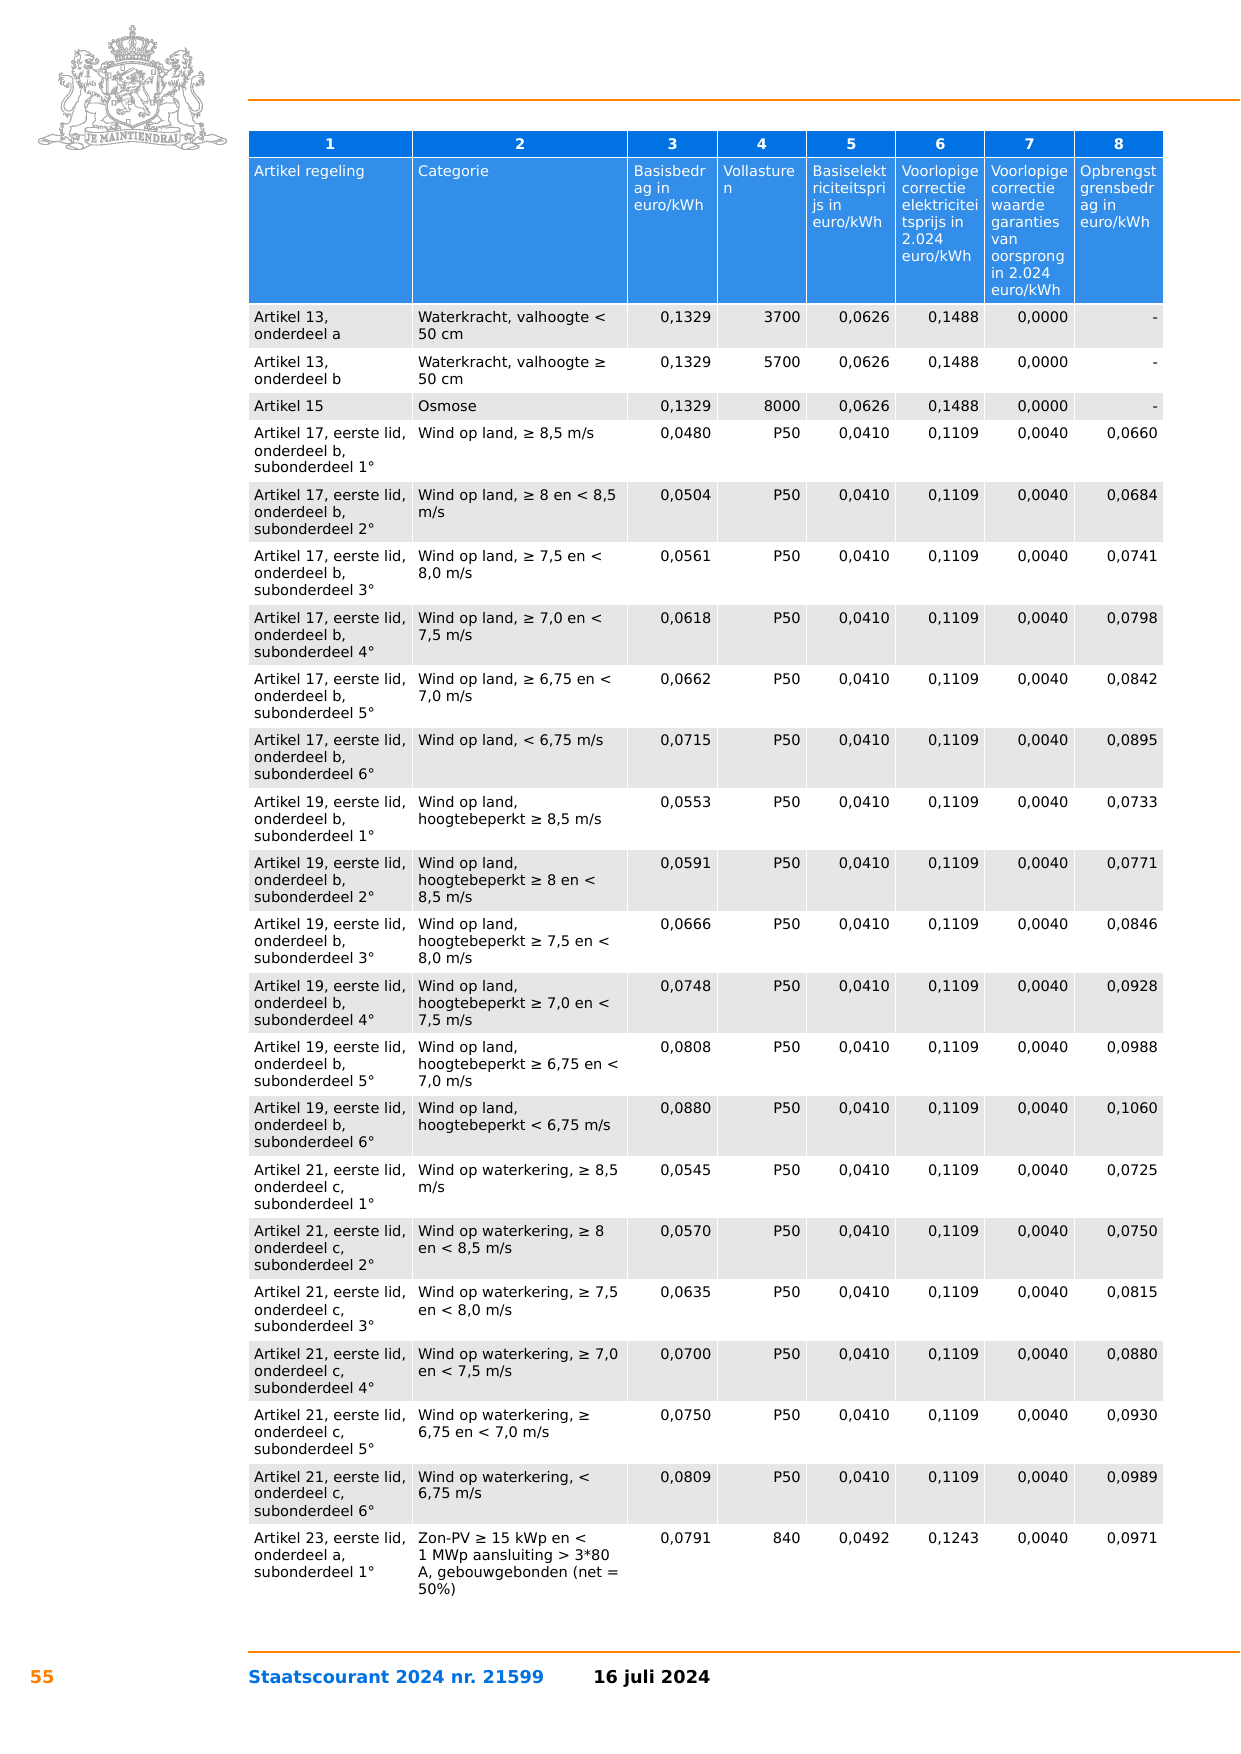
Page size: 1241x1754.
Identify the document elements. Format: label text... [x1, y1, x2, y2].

table_cell 0,0410 [807, 973, 895, 1033]
table_cell 0,0410 [807, 666, 895, 726]
table_cell P50 [718, 1218, 806, 1279]
table_cell Voorlopige correctie elektriciteitsprijs in 2.024 euro/kWh [896, 158, 984, 303]
table_cell 0,1243 [896, 1525, 984, 1602]
table_cell 0,0480 [628, 421, 717, 481]
table_cell Artikel 19, eerste lid, onderdeel b, subonderdeel 1° [249, 789, 412, 849]
table_cell 0,0684 [1075, 482, 1163, 542]
table_cell 0,0410 [807, 912, 895, 972]
table_cell Basisbedrag in euro/kWh [628, 158, 717, 303]
table_cell 0,1109 [896, 1341, 984, 1401]
table_cell 0,0618 [628, 605, 717, 665]
table_cell 0,1109 [896, 1096, 984, 1156]
table_cell Categorie [413, 158, 627, 303]
table_cell 0,1109 [896, 666, 984, 726]
table_cell 0,1329 [628, 305, 717, 348]
table_cell Artikel 21, eerste lid, onderdeel c, subonderdeel 2° [249, 1218, 412, 1279]
table_cell 0,1109 [896, 973, 984, 1033]
table_cell Artikel 19, eerste lid, onderdeel b, subonderdeel 2° [249, 850, 412, 911]
table_cell 0,0040 [985, 421, 1074, 481]
table_cell Artikel 13, onderdeel a [249, 305, 412, 348]
table_cell 0,1109 [896, 421, 984, 481]
table_cell Wind op land, ≥ 8,5 m/s [413, 421, 627, 481]
table_cell Artikel regeling [249, 158, 412, 303]
table_cell 0,0040 [985, 544, 1074, 604]
table_header 5 [807, 131, 895, 157]
table_cell 0,0809 [628, 1464, 717, 1524]
table_cell 0,0988 [1075, 1034, 1163, 1094]
table_cell 0,0928 [1075, 973, 1163, 1033]
table_cell Wind op land, ≥ 6,75 en < 7,0 m/s [413, 666, 627, 726]
table_cell Artikel 19, eerste lid, onderdeel b, subonderdeel 6° [249, 1096, 412, 1156]
table_cell Wind op waterkering, ≥ 7,0 en < 7,5 m/s [413, 1341, 627, 1401]
table_cell Vollasturen [718, 158, 806, 303]
table_cell Artikel 17, eerste lid, onderdeel b, subonderdeel 2° [249, 482, 412, 542]
table_cell 0,0410 [807, 1280, 895, 1340]
table_cell Artikel 19, eerste lid, onderdeel b, subonderdeel 5° [249, 1034, 412, 1094]
table_cell 0,1109 [896, 728, 984, 788]
table_header 8 [1075, 131, 1163, 157]
table_cell 0,0895 [1075, 728, 1163, 788]
table_cell 0,0842 [1075, 666, 1163, 726]
table_cell 0,0791 [628, 1525, 717, 1602]
table_cell Wind op land, ≥ 7,0 en < 7,5 m/s [413, 605, 627, 665]
table_cell 0,0040 [985, 912, 1074, 972]
table_cell 0,0040 [985, 1096, 1074, 1156]
table_cell Waterkracht, valhoogte < 50 cm [413, 305, 627, 348]
table_cell Wind op land, < 6,75 m/s [413, 728, 627, 788]
table_cell 0,0591 [628, 850, 717, 911]
table_cell P50 [718, 482, 806, 542]
table_cell - [1075, 305, 1163, 348]
table_cell 0,0662 [628, 666, 717, 726]
table_header 3 [628, 131, 717, 157]
table_cell 0,0040 [985, 1034, 1074, 1094]
table_header 6 [896, 131, 984, 157]
table_cell 0,1329 [628, 393, 717, 420]
table_cell 0,0561 [628, 544, 717, 604]
table_cell 0,1329 [628, 349, 717, 392]
table_cell Wind op waterkering, ≥ 8,5 m/s [413, 1157, 627, 1217]
table_cell 0,0040 [985, 1280, 1074, 1340]
table_cell 0,0040 [985, 1464, 1074, 1524]
picture [38, 25, 227, 150]
table_cell 0,0410 [807, 482, 895, 542]
table_cell Voorlopige correctie waarde garanties van oorsprong in 2.024 euro/kWh [985, 158, 1074, 303]
table_cell 0,1109 [896, 1280, 984, 1340]
table_cell 0,0410 [807, 1096, 895, 1156]
table_cell P50 [718, 1096, 806, 1156]
table_cell 0,1109 [896, 1034, 984, 1094]
table_cell 0,0635 [628, 1280, 717, 1340]
table_cell 0,0725 [1075, 1157, 1163, 1217]
table_cell 0,0410 [807, 1218, 895, 1279]
table_cell 0,1109 [896, 1218, 984, 1279]
table_cell 0,0000 [985, 305, 1074, 348]
table_cell P50 [718, 605, 806, 665]
table_cell 0,1109 [896, 850, 984, 911]
table_cell 0,0410 [807, 605, 895, 665]
table_cell 0,0750 [1075, 1218, 1163, 1279]
table_cell Wind op land, hoogtebeperkt < 6,75 m/s [413, 1096, 627, 1156]
table_cell 0,0040 [985, 482, 1074, 542]
table_cell 0,1109 [896, 789, 984, 849]
table_header 1 [249, 131, 412, 157]
table_cell Wind op land, hoogtebeperkt ≥ 6,75 en < 7,0 m/s [413, 1034, 627, 1094]
table_cell Artikel 19, eerste lid, onderdeel b, subonderdeel 3° [249, 912, 412, 972]
table_cell Artikel 21, eerste lid, onderdeel c, subonderdeel 4° [249, 1341, 412, 1401]
table_cell Zon-PV ≥ 15 kWp en < 1 MWp aansluiting > 3*80 A, gebouwgebonden (net = 50%) [413, 1525, 627, 1602]
table_cell 0,1109 [896, 605, 984, 665]
table_header 7 [985, 131, 1074, 157]
table_cell Artikel 21, eerste lid, onderdeel c, subonderdeel 3° [249, 1280, 412, 1340]
table_cell 0,0410 [807, 544, 895, 604]
table_cell 0,0410 [807, 1403, 895, 1463]
table_cell 0,0040 [985, 1157, 1074, 1217]
table_cell Artikel 15 [249, 393, 412, 420]
table_cell 0,0410 [807, 1341, 895, 1401]
table_cell 0,0040 [985, 1403, 1074, 1463]
table_cell 3700 [718, 305, 806, 348]
table_cell 0,1488 [896, 393, 984, 420]
table_cell Artikel 17, eerste lid, onderdeel b, subonderdeel 1° [249, 421, 412, 481]
table_cell 0,0880 [628, 1096, 717, 1156]
table_cell 0,0846 [1075, 912, 1163, 972]
table_cell 0,0808 [628, 1034, 717, 1094]
table_cell P50 [718, 1341, 806, 1401]
table_cell Basiselektriciteitsprijs in euro/kWh [807, 158, 895, 303]
table_cell 0,0750 [628, 1403, 717, 1463]
table_cell 0,0410 [807, 789, 895, 849]
table_cell Artikel 19, eerste lid, onderdeel b, subonderdeel 4° [249, 973, 412, 1033]
table_cell Wind op land, hoogtebeperkt ≥ 8 en < 8,5 m/s [413, 850, 627, 911]
table_cell Artikel 23, eerste lid, onderdeel a, subonderdeel 1° [249, 1525, 412, 1602]
table_cell P50 [718, 973, 806, 1033]
table_cell 0,0798 [1075, 605, 1163, 665]
table_cell 0,1109 [896, 912, 984, 972]
table_cell Artikel 21, eerste lid, onderdeel c, subonderdeel 5° [249, 1403, 412, 1463]
table_cell 0,0410 [807, 728, 895, 788]
table_cell 0,0040 [985, 789, 1074, 849]
table_cell Wind op land, hoogtebeperkt ≥ 7,0 en < 7,5 m/s [413, 973, 627, 1033]
table_cell 0,0771 [1075, 850, 1163, 911]
table_cell 0,0626 [807, 393, 895, 420]
table_cell Artikel 17, eerste lid, onderdeel b, subonderdeel 5° [249, 666, 412, 726]
table_cell 0,1109 [896, 1157, 984, 1217]
table_cell 0,1109 [896, 1403, 984, 1463]
table_cell Wind op land, hoogtebeperkt ≥ 7,5 en < 8,0 m/s [413, 912, 627, 972]
table_cell 0,0410 [807, 421, 895, 481]
table_cell 0,0000 [985, 349, 1074, 392]
table_cell 0,0570 [628, 1218, 717, 1279]
table_cell P50 [718, 1034, 806, 1094]
table_header 2 [413, 131, 627, 157]
table_cell 0,0040 [985, 1218, 1074, 1279]
table_cell 0,0733 [1075, 789, 1163, 849]
table_cell 0,0660 [1075, 421, 1163, 481]
table_cell 0,0626 [807, 349, 895, 392]
table_cell Wind op land, hoogtebeperkt ≥ 8,5 m/s [413, 789, 627, 849]
table_cell 0,1488 [896, 349, 984, 392]
table_cell 0,0741 [1075, 544, 1163, 604]
table_header 4 [718, 131, 806, 157]
table_cell Artikel 13, onderdeel b [249, 349, 412, 392]
table_cell 0,0880 [1075, 1341, 1163, 1401]
table_cell 0,0553 [628, 789, 717, 849]
table_cell Wind op land, ≥ 8 en < 8,5 m/s [413, 482, 627, 542]
table_cell P50 [718, 1157, 806, 1217]
table_cell 0,0504 [628, 482, 717, 542]
table_cell Artikel 21, eerste lid, onderdeel c, subonderdeel 1° [249, 1157, 412, 1217]
table_cell 0,0040 [985, 1341, 1074, 1401]
table_cell P50 [718, 1464, 806, 1524]
table_cell Artikel 17, eerste lid, onderdeel b, subonderdeel 3° [249, 544, 412, 604]
table_cell Artikel 17, eerste lid, onderdeel b, subonderdeel 4° [249, 605, 412, 665]
table_cell P50 [718, 1280, 806, 1340]
table_cell 0,1109 [896, 1464, 984, 1524]
table_cell 0,0748 [628, 973, 717, 1033]
table_cell Opbrengstgrensbedrag in euro/kWh [1075, 158, 1163, 303]
table_cell 0,0410 [807, 1464, 895, 1524]
table_cell P50 [718, 912, 806, 972]
table_cell 0,0545 [628, 1157, 717, 1217]
table_cell 0,0700 [628, 1341, 717, 1401]
table_cell 0,1488 [896, 305, 984, 348]
table_cell 0,0989 [1075, 1464, 1163, 1524]
table_cell 0,0040 [985, 605, 1074, 665]
table_cell P50 [718, 789, 806, 849]
table_cell 0,0666 [628, 912, 717, 972]
table_cell 0,0040 [985, 728, 1074, 788]
table_cell P50 [718, 728, 806, 788]
table_cell 0,0930 [1075, 1403, 1163, 1463]
table_cell - [1075, 393, 1163, 420]
table_cell 0,0000 [985, 393, 1074, 420]
table_cell 0,0492 [807, 1525, 895, 1602]
table_cell 0,0410 [807, 850, 895, 911]
table_cell Osmose [413, 393, 627, 420]
table_cell P50 [718, 1403, 806, 1463]
table_cell Waterkracht, valhoogte ≥ 50 cm [413, 349, 627, 392]
table_cell 5700 [718, 349, 806, 392]
table_cell 0,0040 [985, 1525, 1074, 1602]
table_cell P50 [718, 850, 806, 911]
table_cell 0,1109 [896, 482, 984, 542]
table_cell 0,0971 [1075, 1525, 1163, 1602]
table_cell Wind op waterkering, ≥ 7,5 en < 8,0 m/s [413, 1280, 627, 1340]
table_cell P50 [718, 666, 806, 726]
table_cell Wind op waterkering, < 6,75 m/s [413, 1464, 627, 1524]
table_cell 0,0040 [985, 666, 1074, 726]
table_cell Wind op land, ≥ 7,5 en < 8,0 m/s [413, 544, 627, 604]
table_cell Artikel 21, eerste lid, onderdeel c, subonderdeel 6° [249, 1464, 412, 1524]
table_cell Wind op waterkering, ≥ 8 en < 8,5 m/s [413, 1218, 627, 1279]
table_cell 8000 [718, 393, 806, 420]
table_cell 0,0040 [985, 973, 1074, 1033]
table_cell 0,0626 [807, 305, 895, 348]
table_cell 840 [718, 1525, 806, 1602]
table_cell 0,0410 [807, 1034, 895, 1094]
table_cell 0,0815 [1075, 1280, 1163, 1340]
table_cell Artikel 17, eerste lid, onderdeel b, subonderdeel 6° [249, 728, 412, 788]
table_cell Wind op waterkering, ≥ 6,75 en < 7,0 m/s [413, 1403, 627, 1463]
table_cell 0,0715 [628, 728, 717, 788]
table_cell 0,0040 [985, 850, 1074, 911]
table_cell - [1075, 349, 1163, 392]
table_cell P50 [718, 421, 806, 481]
table_cell P50 [718, 544, 806, 604]
table_cell 0,1109 [896, 544, 984, 604]
table_cell 0,1060 [1075, 1096, 1163, 1156]
table_cell 0,0410 [807, 1157, 895, 1217]
